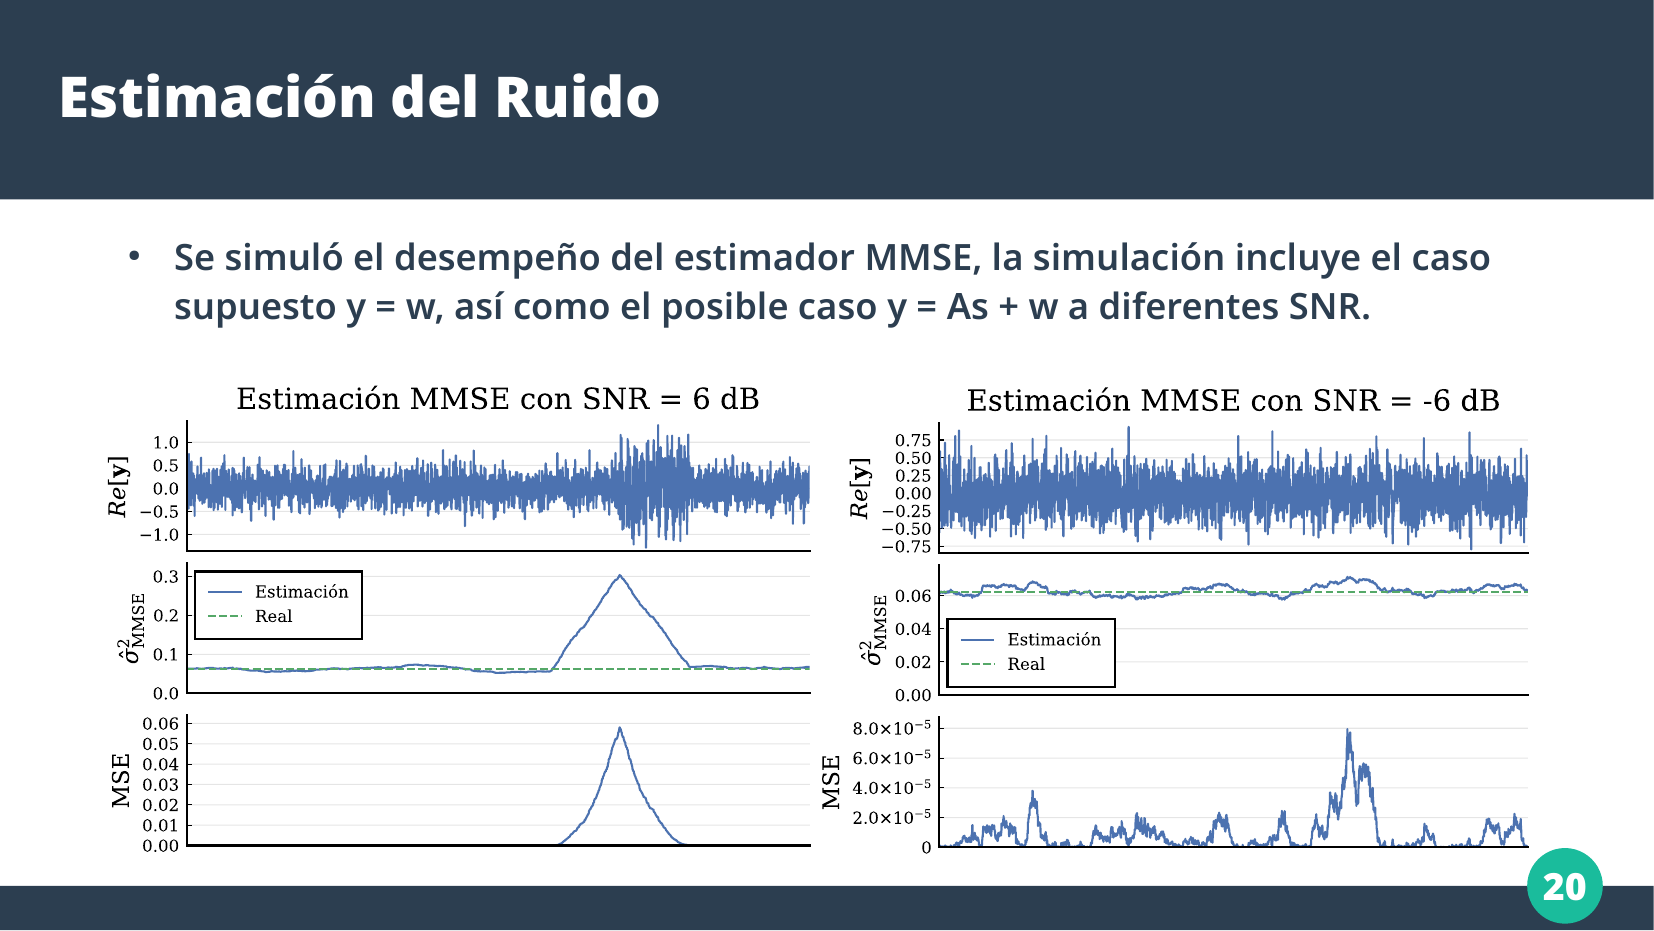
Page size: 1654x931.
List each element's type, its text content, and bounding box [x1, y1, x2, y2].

title Estimación del Ruido [59, 37, 1595, 155]
list Se simuló el desempeño del estimador MMSE, la simulación incluye el caso supuesto y = w, así como el posible caso y = As + w a diferentes SNR. [112, 231, 1576, 364]
picture [94, 381, 1535, 865]
